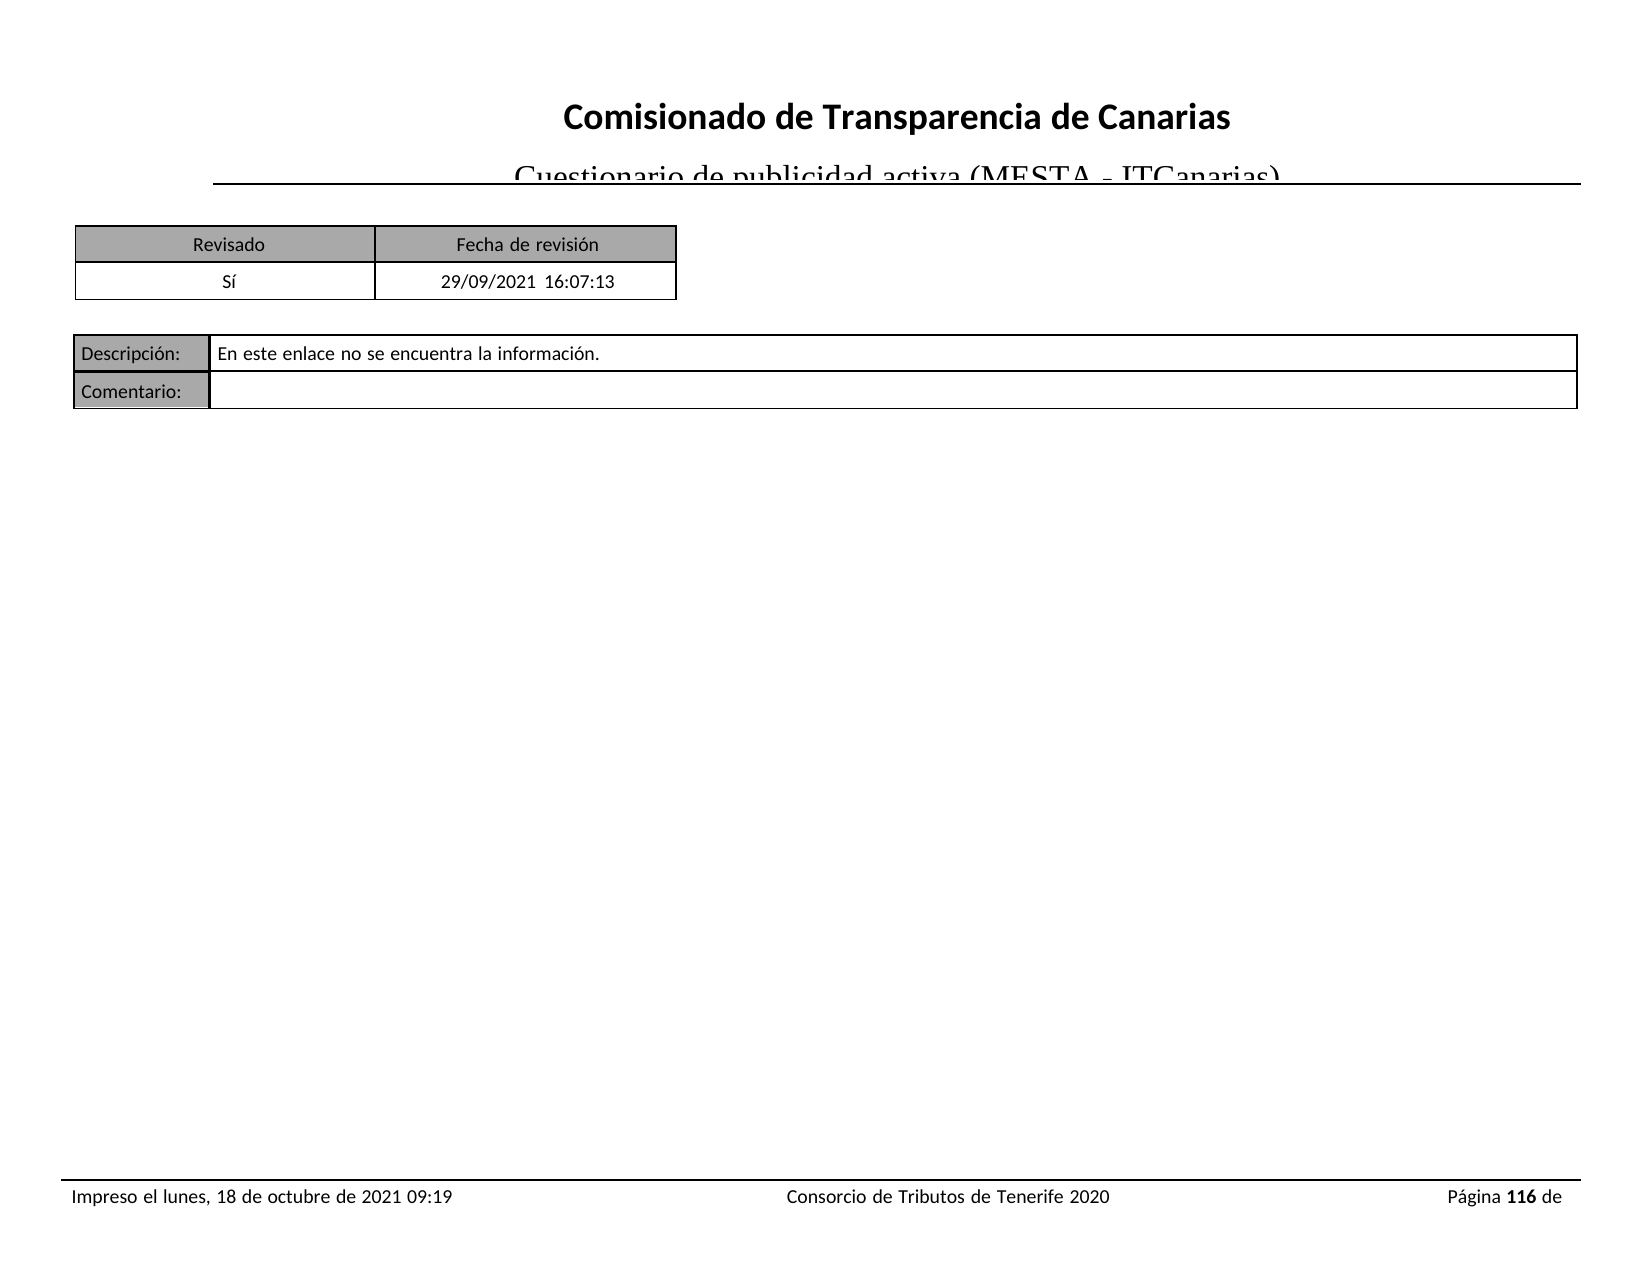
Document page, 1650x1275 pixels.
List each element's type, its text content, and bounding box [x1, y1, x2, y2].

table_cell 29/09/2021 16:07:13 [376, 263, 675, 299]
table_header Descripción: [75, 336, 208, 370]
table_cell Comentario: [75, 373, 208, 407]
table_header Fecha de revisión [376, 227, 675, 261]
table_cell Sí [76, 263, 374, 299]
table_cell [211, 372, 1576, 407]
table_header En este enlace no se encuentra la información. [211, 336, 1576, 370]
table_header Revisado [76, 227, 374, 261]
